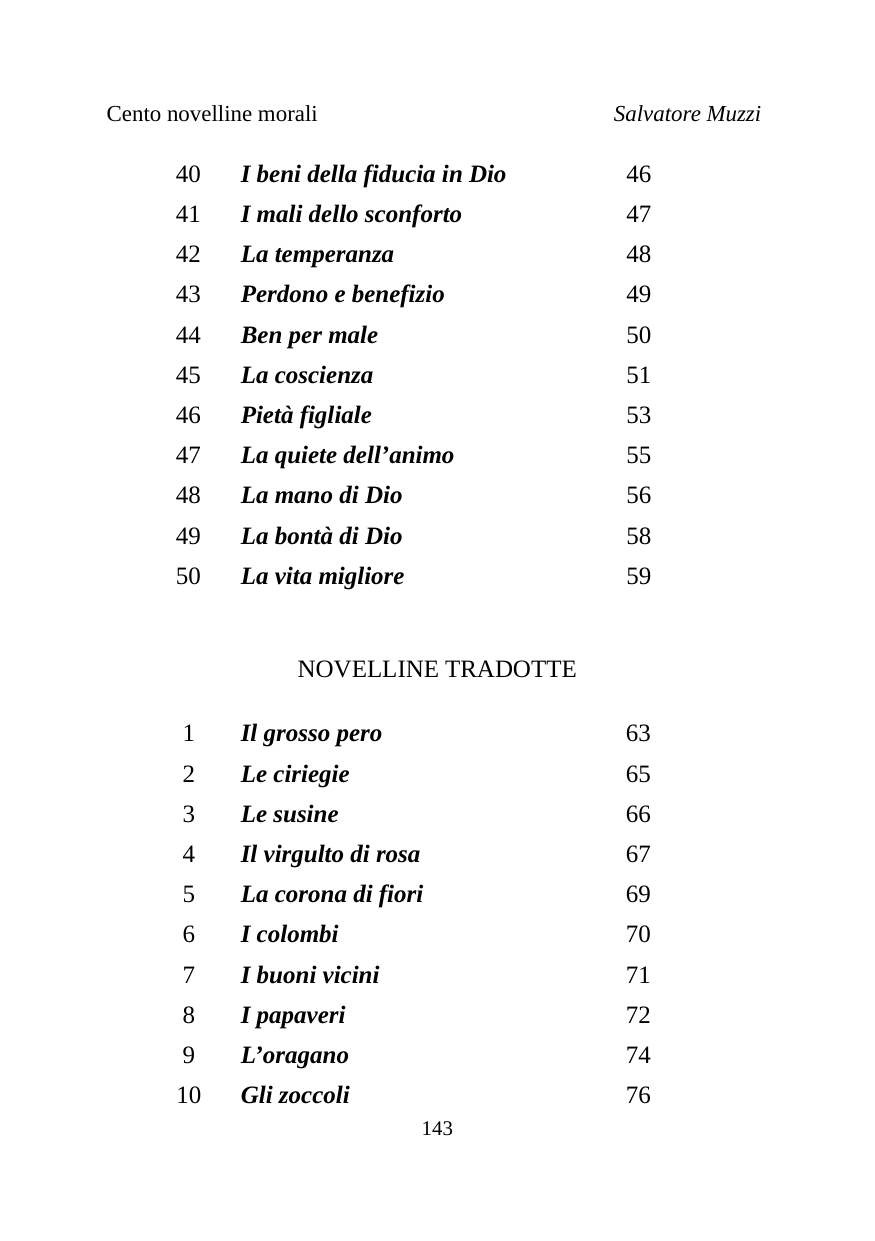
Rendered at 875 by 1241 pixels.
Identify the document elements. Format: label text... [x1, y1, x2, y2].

table_cell 69 [591, 874, 686, 914]
table_cell 2 [142, 753, 235, 793]
table_cell 8 [142, 994, 235, 1034]
table_cell 55 [591, 435, 686, 475]
table_cell 46 [591, 153, 686, 193]
table_cell 56 [591, 475, 686, 515]
table_cell 7 [142, 954, 235, 994]
table_cell I mali dello sconforto [235, 193, 591, 233]
table_cell 65 [591, 753, 686, 793]
table_cell 49 [591, 274, 686, 314]
table_cell 53 [591, 394, 686, 434]
table_cell 3 [142, 793, 235, 833]
table_cell 10 [142, 1075, 235, 1115]
table_cell 42 [141, 234, 235, 274]
table_cell 76 [591, 1075, 686, 1115]
table_cell 51 [591, 354, 686, 394]
table_cell 40 [141, 153, 235, 193]
table_cell 47 [591, 193, 686, 233]
table_cell 58 [591, 515, 686, 555]
table_cell La vita migliore [235, 555, 591, 595]
table_cell La corona di fiori [235, 874, 591, 914]
table_cell 50 [141, 555, 235, 595]
table_cell Il virgulto di rosa [235, 833, 591, 873]
table_cell La coscienza [235, 354, 591, 394]
table_cell I buoni vicini [235, 954, 591, 994]
table_cell Pietà figliale [235, 394, 591, 434]
table_header Il grosso pero [235, 713, 591, 753]
table_cell I colombi [235, 914, 591, 954]
table_header 63 [591, 713, 686, 753]
table_cell La mano di Dio [235, 475, 591, 515]
table_cell 70 [591, 914, 686, 954]
table_cell La temperanza [235, 234, 591, 274]
table_cell 47 [141, 435, 235, 475]
table_cell 48 [591, 234, 686, 274]
table_cell 71 [591, 954, 686, 994]
table_cell 44 [141, 314, 235, 354]
table_cell 66 [591, 793, 686, 833]
table_cell Gli zoccoli [235, 1075, 591, 1115]
table_cell Perdono e benefizio [235, 274, 591, 314]
table_cell I papaveri [235, 994, 591, 1034]
table_cell 6 [142, 914, 235, 954]
table_cell 49 [141, 515, 235, 555]
table_cell 41 [141, 193, 235, 233]
table_cell La quiete dell’animo [235, 435, 591, 475]
text NOVELLINE TRADOTTE [106, 654, 768, 683]
table_cell Le ciriegie [235, 753, 591, 793]
table_cell I beni della fiducia in Dio [235, 153, 591, 193]
table_cell 9 [142, 1034, 235, 1074]
table_cell 4 [142, 833, 235, 873]
table_cell 43 [141, 274, 235, 314]
table_cell 48 [141, 475, 235, 515]
table_cell 72 [591, 994, 686, 1034]
table_cell 46 [141, 394, 235, 434]
table_cell 5 [142, 874, 235, 914]
table_cell La bontà di Dio [235, 515, 591, 555]
table_cell 50 [591, 314, 686, 354]
table_cell 59 [591, 555, 686, 595]
table_cell 45 [141, 354, 235, 394]
table_header 1 [142, 713, 235, 753]
table_cell Ben per male [235, 314, 591, 354]
table_cell L’oragano [235, 1034, 591, 1074]
table_cell Le susine [235, 793, 591, 833]
table_cell 74 [591, 1034, 686, 1074]
table_cell 67 [591, 833, 686, 873]
